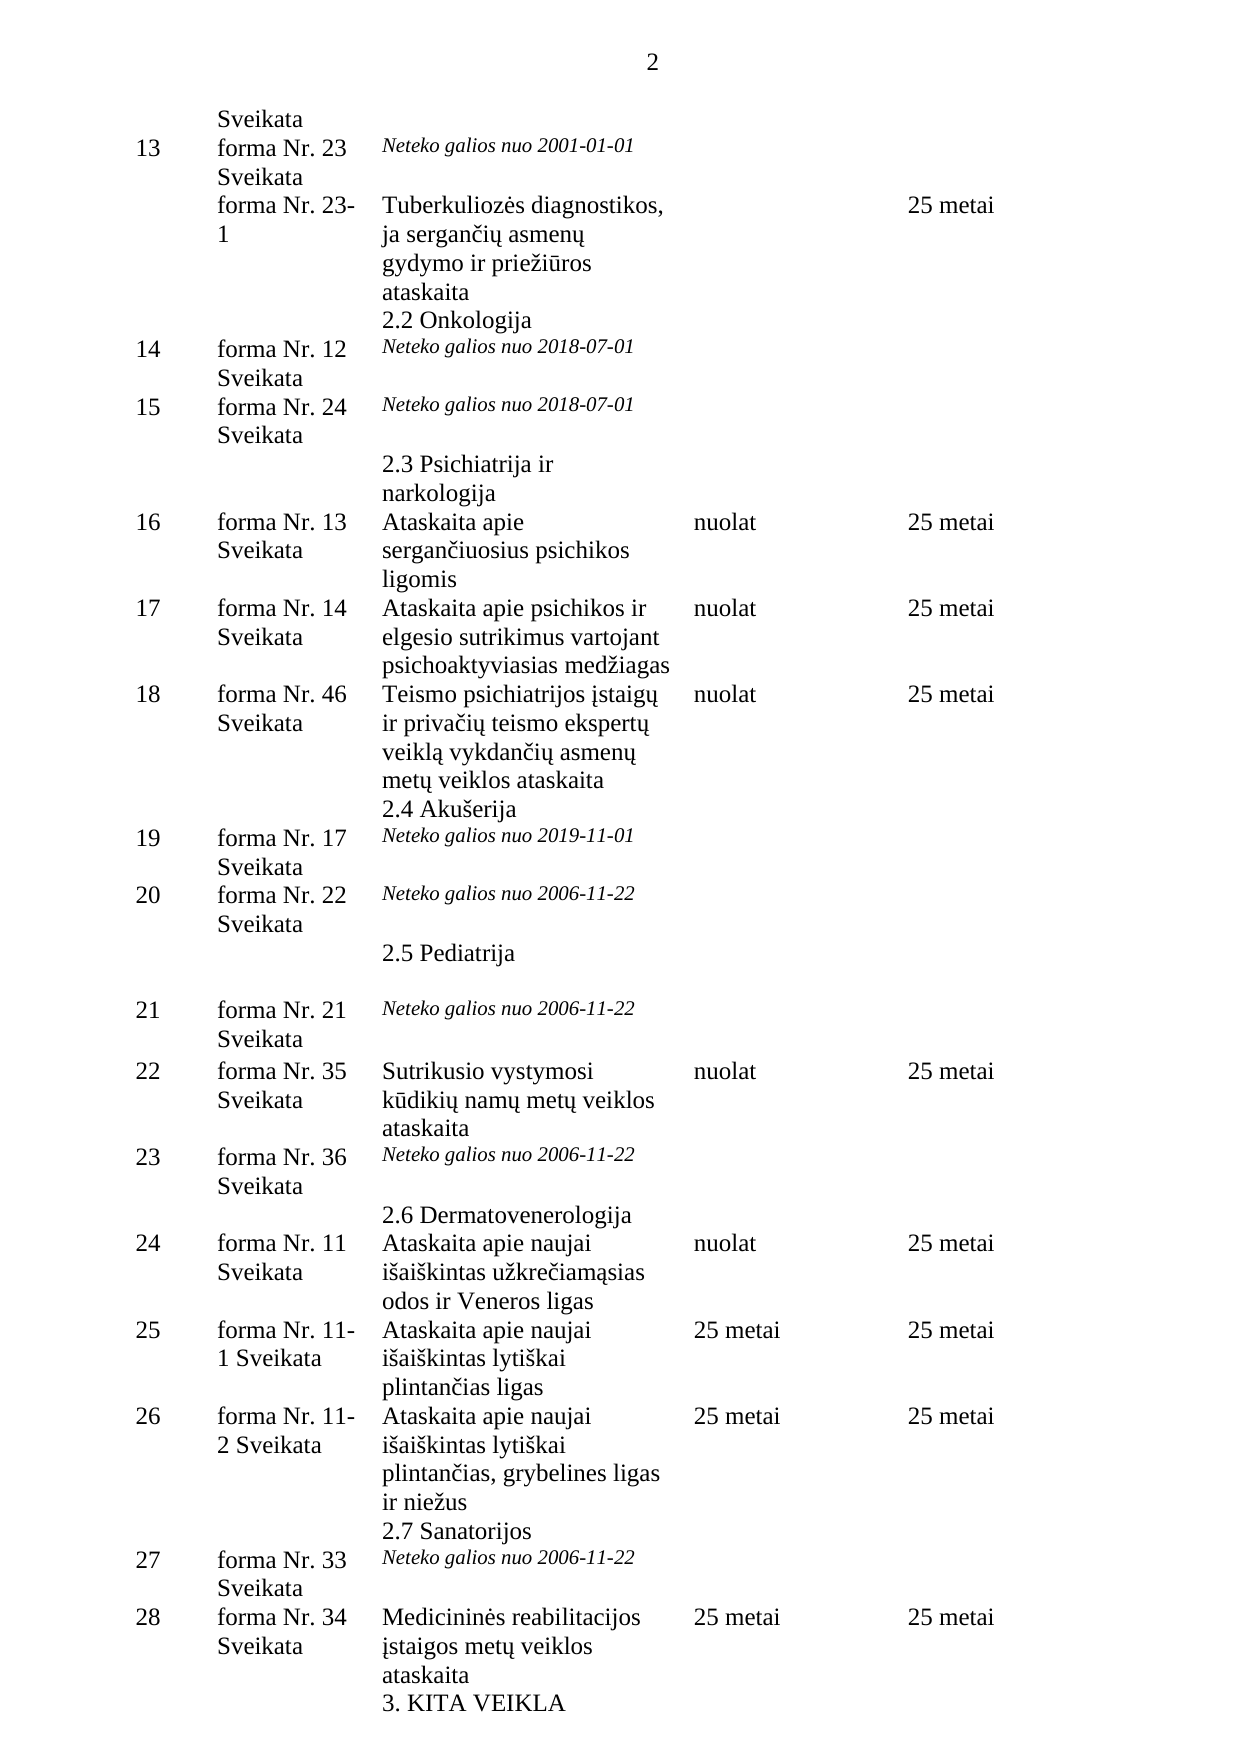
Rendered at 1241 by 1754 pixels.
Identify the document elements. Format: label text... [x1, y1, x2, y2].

table_cell [683, 191, 896, 306]
table_cell 25 [124, 1315, 206, 1401]
table_cell [124, 1516, 206, 1545]
table_cell 25 metai [683, 1602, 896, 1688]
table_cell [896, 392, 1128, 449]
table_cell 19 [124, 823, 206, 881]
table_cell [683, 104, 896, 133]
table_cell [124, 1689, 206, 1717]
table_cell [896, 133, 1128, 191]
table_cell forma Nr. 11-2 Sveikata [206, 1401, 371, 1516]
table_cell Neteko galios nuo 2018-07-01 [371, 392, 682, 449]
table_cell 2.6 Dermatovenerologija [371, 1200, 682, 1228]
table_cell 27 [124, 1545, 206, 1602]
table_cell [683, 1200, 896, 1228]
table_cell forma Nr. 14 Sveikata [206, 593, 371, 679]
table_cell [124, 191, 206, 306]
table_cell [371, 104, 682, 133]
table_cell [896, 449, 1128, 507]
table_cell [206, 1689, 371, 1717]
table_cell Teismo psichiatrijos įstaigų ir privačių teismo ekspertų veiklą vykdančių asmenų metų veiklos ataskaita [371, 679, 682, 794]
table_cell 22 [124, 1056, 206, 1142]
table_cell Sutrikusio vystymosi kūdikių namų metų veiklos ataskaita [371, 1056, 682, 1142]
table_cell Neteko galios nuo 2018-07-01 [371, 334, 682, 392]
table_cell nuolat [683, 679, 896, 794]
table_cell 25 metai [896, 191, 1128, 306]
table_cell 25 metai [896, 1401, 1128, 1516]
table_cell [124, 938, 206, 967]
table_cell Neteko galios nuo 2006-11-22 [371, 1545, 682, 1602]
table_cell 2.7 Sanatorijos [371, 1516, 682, 1545]
table_cell forma Nr. 11-1 Sveikata [206, 1315, 371, 1401]
table_cell [371, 967, 682, 996]
table_cell [896, 1545, 1128, 1602]
table_cell 2.2 Onkologija [371, 306, 682, 334]
table_cell 2.3 Psichiatrija ir narkologija [371, 449, 682, 507]
table_cell Neteko galios nuo 2006-11-22 [371, 996, 682, 1056]
table_cell [206, 449, 371, 507]
table_cell [683, 938, 896, 967]
table_cell [206, 938, 371, 967]
table_cell [683, 1142, 896, 1200]
table_cell [896, 996, 1128, 1056]
table_cell 16 [124, 507, 206, 593]
table_cell [206, 967, 371, 996]
table_cell 17 [124, 593, 206, 679]
table_cell Ataskaita apie naujai išaiškintas lytiškai plintančias, grybelines ligas ir niežus [371, 1401, 682, 1516]
table_cell forma Nr. 23-1 [206, 191, 371, 306]
table_cell 21 [124, 996, 206, 1056]
table_cell [896, 881, 1128, 938]
table_cell Ataskaita apie naujai išaiškintas užkrečiamąsias odos ir Veneros ligas [371, 1229, 682, 1315]
table_cell [124, 306, 206, 334]
table_cell [683, 794, 896, 823]
table_cell [896, 334, 1128, 392]
table_cell [683, 1545, 896, 1602]
table_cell [683, 392, 896, 449]
table_cell 25 metai [896, 679, 1128, 794]
table_cell Ataskaita apie sergančiuosius psichikos ligomis [371, 507, 682, 593]
table_cell 2.4 Akušerija [371, 794, 682, 823]
table_cell [683, 996, 896, 1056]
table_cell forma Nr. 36 Sveikata [206, 1142, 371, 1200]
table_cell [896, 1689, 1128, 1717]
table_cell forma Nr. 21 Sveikata [206, 996, 371, 1056]
table_cell nuolat [683, 593, 896, 679]
table_cell Medicininės reabilitacijos įstaigos metų veiklos ataskaita [371, 1602, 682, 1688]
table_cell 14 [124, 334, 206, 392]
table_cell 23 [124, 1142, 206, 1200]
table_cell forma Nr. 23 Sveikata [206, 133, 371, 191]
table_cell 20 [124, 881, 206, 938]
table_cell forma Nr. 22 Sveikata [206, 881, 371, 938]
table_cell [896, 794, 1128, 823]
table_cell 18 [124, 679, 206, 794]
table_cell Sveikata [206, 104, 371, 133]
table_cell [683, 967, 896, 996]
table_cell [206, 306, 371, 334]
table_cell 28 [124, 1602, 206, 1688]
table_cell forma Nr. 17 Sveikata [206, 823, 371, 881]
table_cell 3. KITA VEIKLA [371, 1689, 682, 1717]
table_cell 25 metai [896, 1229, 1128, 1315]
table_cell [683, 881, 896, 938]
table_cell 2.5 Pediatrija [371, 938, 682, 967]
table_cell [896, 823, 1128, 881]
table_cell 25 metai [896, 593, 1128, 679]
table_cell forma Nr. 11 Sveikata [206, 1229, 371, 1315]
table_cell forma Nr. 35 Sveikata [206, 1056, 371, 1142]
table_cell Neteko galios nuo 2001-01-01 [371, 133, 682, 191]
table_cell 25 metai [683, 1401, 896, 1516]
table_cell 25 metai [896, 1602, 1128, 1688]
table_cell [896, 938, 1128, 967]
table_cell nuolat [683, 1056, 896, 1142]
table_cell [896, 104, 1128, 133]
table_cell Tuberkuliozės diagnostikos, ja sergančių asmenų gydymo ir priežiūros ataskaita [371, 191, 682, 306]
table_cell [896, 306, 1128, 334]
table_cell [896, 1200, 1128, 1228]
table_cell 26 [124, 1401, 206, 1516]
table_cell [896, 1142, 1128, 1200]
table_cell [206, 1516, 371, 1545]
table_cell [124, 967, 206, 996]
table_cell [683, 1516, 896, 1545]
table_cell Neteko galios nuo 2019-11-01 [371, 823, 682, 881]
table_cell 25 metai [896, 507, 1128, 593]
table_cell nuolat [683, 507, 896, 593]
table_cell forma Nr. 24 Sveikata [206, 392, 371, 449]
table_cell 13 [124, 133, 206, 191]
table_cell 25 metai [683, 1315, 896, 1401]
table_cell nuolat [683, 1229, 896, 1315]
table_cell [683, 823, 896, 881]
table_cell 25 metai [896, 1315, 1128, 1401]
table_cell forma Nr. 12 Sveikata [206, 334, 371, 392]
table_cell Neteko galios nuo 2006-11-22 [371, 1142, 682, 1200]
table_cell Neteko galios nuo 2006-11-22 [371, 881, 682, 938]
table_cell [896, 967, 1128, 996]
table_cell 25 metai [896, 1056, 1128, 1142]
table_cell [124, 794, 206, 823]
table_cell [124, 449, 206, 507]
table_cell [683, 334, 896, 392]
table_cell [124, 1200, 206, 1228]
table_cell forma Nr. 13 Sveikata [206, 507, 371, 593]
table_cell [896, 1516, 1128, 1545]
table_cell [124, 104, 206, 133]
table_cell Ataskaita apie naujai išaiškintas lytiškai plintančias ligas [371, 1315, 682, 1401]
table_cell [683, 1689, 896, 1717]
table_cell [206, 1200, 371, 1228]
table_cell forma Nr. 46 Sveikata [206, 679, 371, 794]
table_cell [683, 306, 896, 334]
table_cell [683, 449, 896, 507]
table_cell forma Nr. 33 Sveikata [206, 1545, 371, 1602]
table_cell [683, 133, 896, 191]
table_cell forma Nr. 34 Sveikata [206, 1602, 371, 1688]
table_cell [206, 794, 371, 823]
table_cell 24 [124, 1229, 206, 1315]
table_cell Ataskaita apie psichikos ir elgesio sutrikimus vartojant psichoaktyviasias medžiagas [371, 593, 682, 679]
table_cell 15 [124, 392, 206, 449]
